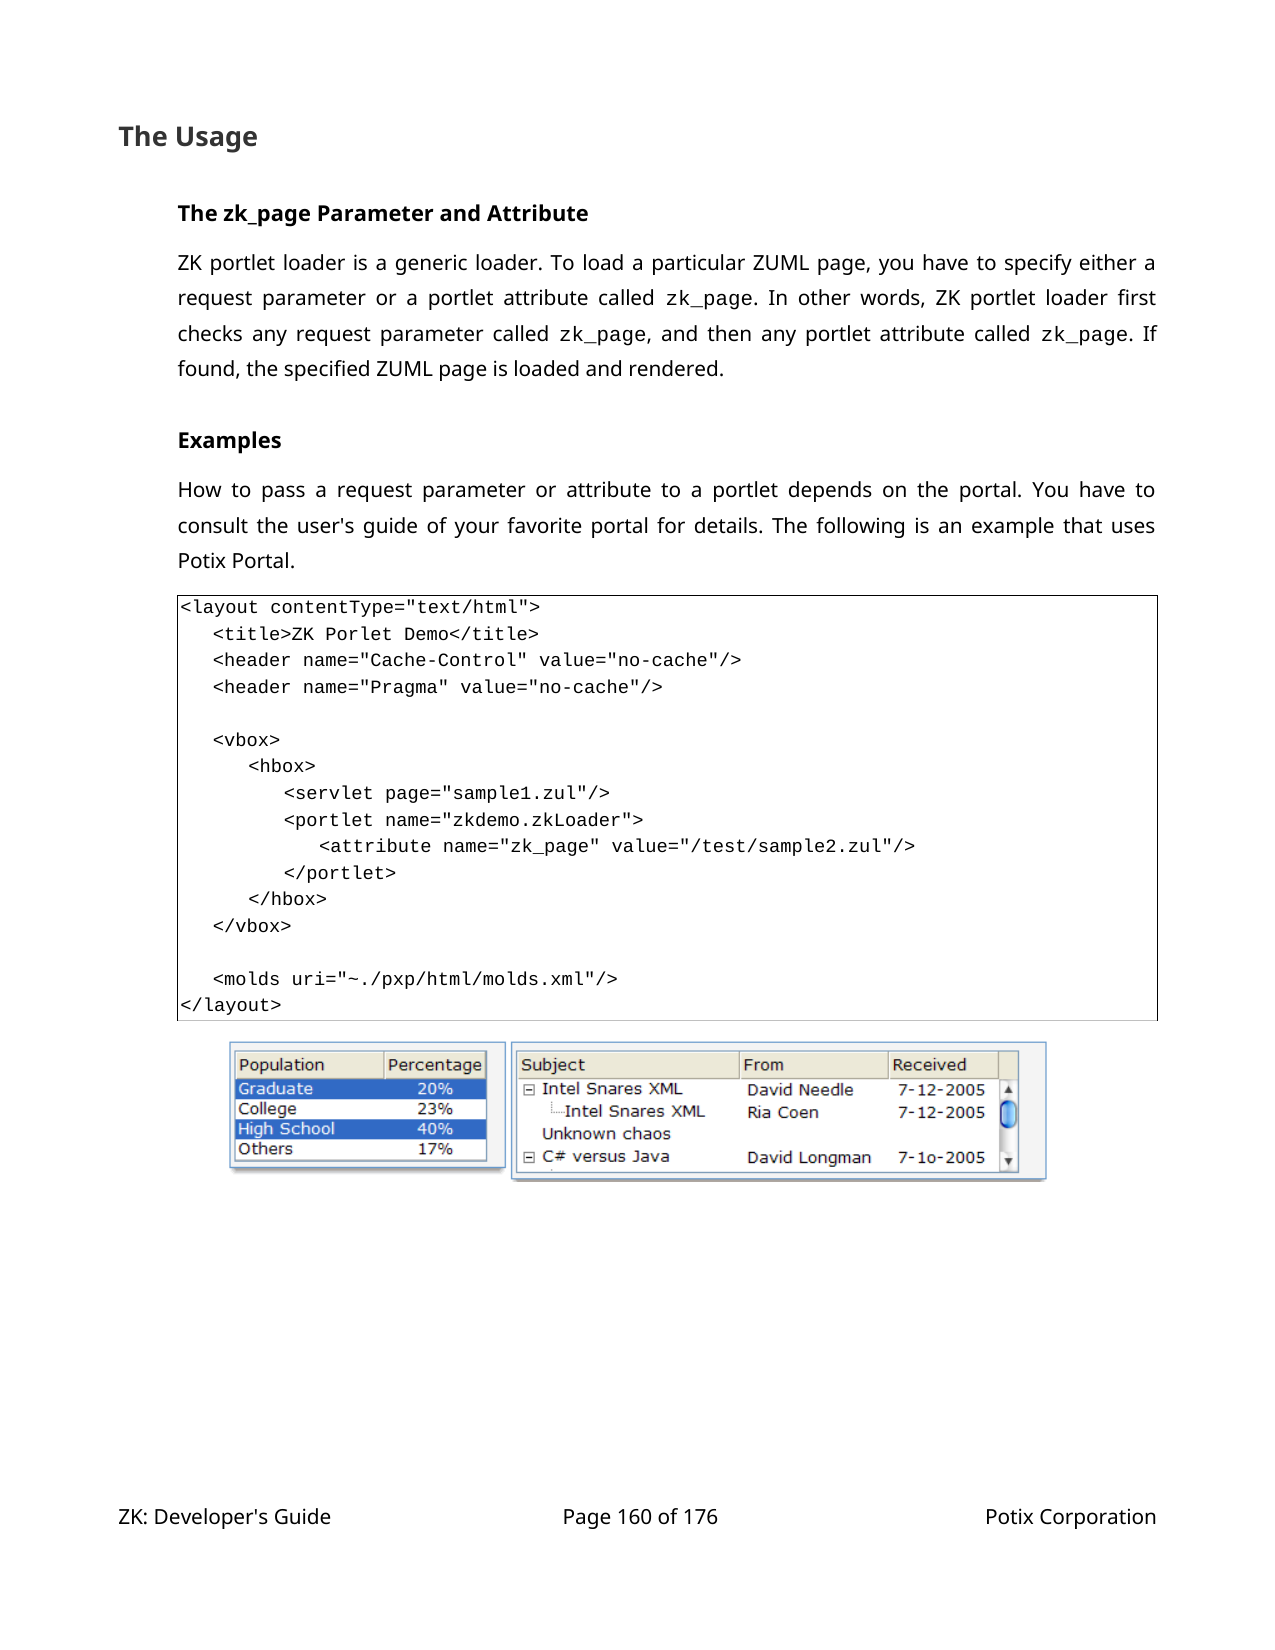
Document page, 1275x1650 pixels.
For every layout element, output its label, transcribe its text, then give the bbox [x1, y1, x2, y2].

text How to pass a request parameter or attribute to a portlet depends on the portal. You have to consult the user's guide of your favorite portal for details. The following is an example that uses Potix Portal. [177, 476, 1157, 574]
subtitle The Usage [118, 118, 1157, 155]
subtitle Examples [177, 425, 1157, 455]
subtitle The zk_page Parameter and Attribute [177, 197, 1157, 227]
text <layout contentType="text/html"> <title>ZK Porlet Demo</title> <header name="Cache-Control" value="no-cache"/> <header name="Pragma" value="no-cache"/> <vbox> <hbox> <servlet page="sample1.zul"/> <portlet name="zkdemo.zkLoader"> <attribute name="zk_page" value="/test/sample2.zul"/> </portlet> </hbox> </vbox> <molds uri="~./pxp/html/molds.xml"/> </layout> [178, 596, 1157, 1020]
picture [227, 1038, 1048, 1182]
text ZK portlet loader is a generic loader. To load a particular ZUML page, you have to specify either a request parameter or a portlet attribute called zk_page. In other words, ZK portlet loader first checks any request parameter called zk_page, and then any portlet attribute called zk_page. If found, the specified ZUML page is loaded and rendered. [177, 248, 1157, 382]
